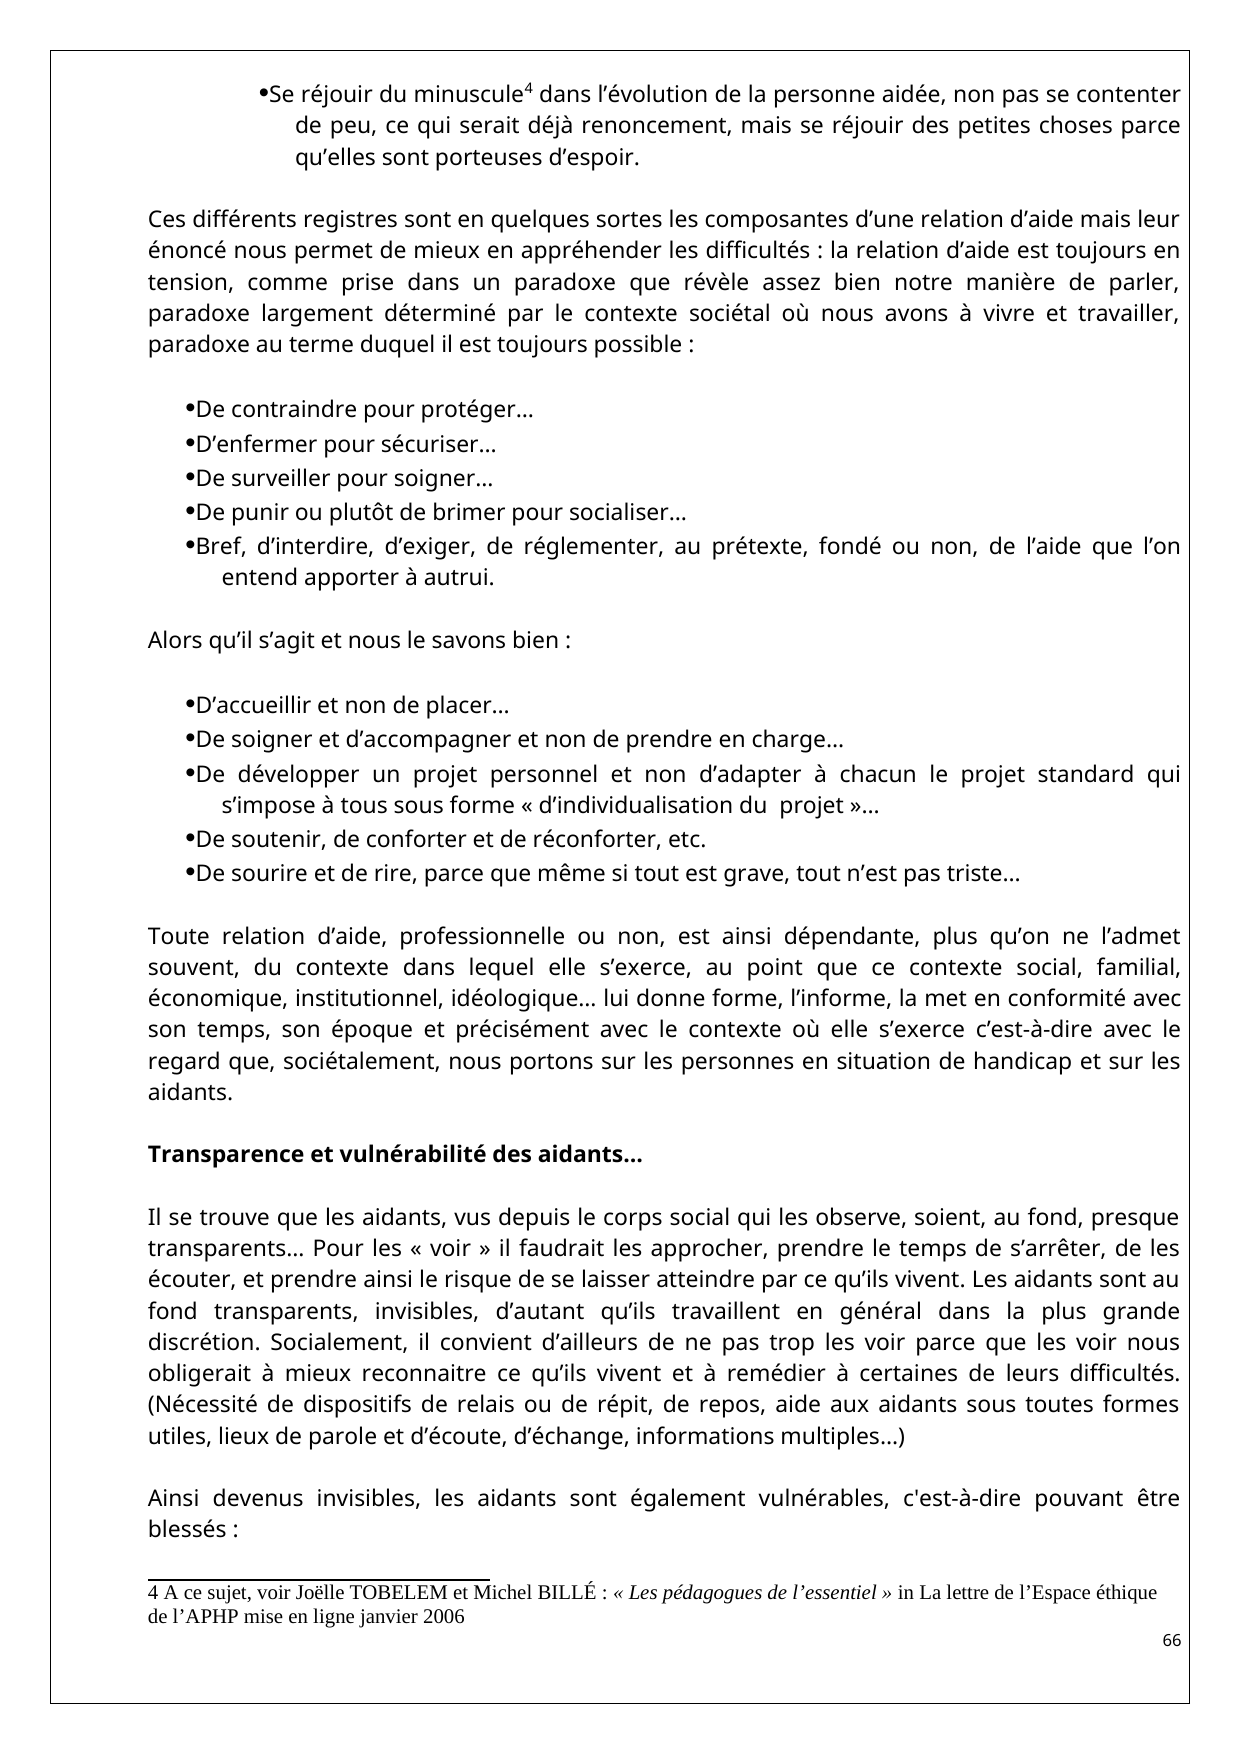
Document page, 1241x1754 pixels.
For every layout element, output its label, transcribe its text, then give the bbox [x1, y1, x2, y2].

list De développer un projet personnel et non d’adapter à chacun le projet standard qui s’impose à tous sous forme « d’individualisation du projet »… [111, 754, 1182, 820]
text Alors qu’il s’agit et nous le savons bien : [148, 624, 1181, 655]
list De contraindre pour protéger… [111, 390, 1182, 424]
list De surveiller pour soigner… [111, 459, 1182, 493]
list De punir ou plutôt de brimer pour socialiser… [111, 493, 1182, 527]
text Transparence et vulnérabilité des aidants… [148, 1138, 1181, 1169]
list D’enfermer pour sécuriser… [111, 424, 1182, 459]
list Bref, d’interdire, d’exiger, de réglementer, au prétexte, fondé ou non, de l’aide que l’on entend apporter à autrui. [111, 527, 1182, 592]
text Toute relation d’aide, professionnelle ou non, est ainsi dépendante, plus qu’on ne l’admet souvent, du contexte dans lequel elle s’exerce, au point que ce contexte social, familial, économique, institutionnel, idéologique… lui donne forme, l’informe, la met en conformité avec son temps, son époque et précisément avec le contexte où elle s’exerce c’est-à-dire avec le regard que, sociétalement, nous portons sur les personnes en situation de handicap et sur les aidants. [148, 919, 1182, 1107]
list De soigner et d’accompagner et non de prendre en charge… [111, 720, 1182, 754]
text Il se trouve que les aidants, vus depuis le corps social qui les observe, soient, au fond, presque transparents… Pour les « voir » il faudrait les approcher, prendre le temps de s’arrêter, de les écouter, et prendre ainsi le risque de se laisser atteindre par ce qu’ils vivent. Les aidants sont au fond transparents, invisibles, d’autant qu’ils travaillent en général dans la plus grande discrétion. Socialement, il convient d’ailleurs de ne pas trop les voir parce que les voir nous obligerait à mieux reconnaitre ce qu’ils vivent et à remédier à certaines de leurs difficultés. (Nécessité de dispositifs de relais ou de répit, de repos, aide aux aidants sous toutes formes utiles, lieux de parole et d’écoute, d’échange, informations multiples…) [148, 1201, 1181, 1451]
list A ce sujet, voir Joëlle TOBELEM et Michel BILLÉ : « Les pédagogues de l’essentiel » in La lettre de l’Espace éthique de l’APHP mise en ligne janvier 2006 [148, 1580, 1181, 1628]
list De sourire et de rire, parce que même si tout est grave, tout n’est pas triste… [111, 854, 1182, 888]
list D’accueillir et non de placer… [111, 686, 1182, 720]
text Ainsi devenus invisibles, les aidants sont également vulnérables, c'est-à-dire pouvant être blessés : [148, 1482, 1181, 1544]
text Ces différents registres sont en quelques sortes les composantes d’une relation d’aide mais leur énoncé nous permet de mieux en appréhender les difficultés : la relation d’aide est toujours en tension, comme prise dans un paradoxe que révèle assez bien notre manière de parler, paradoxe largement déterminé par le contexte sociétal où nous avons à vivre et travailler, paradoxe au terme duquel il est toujours possible : [148, 203, 1181, 359]
list Se réjouir du minuscule dans l’évolution de la personne aidée, non pas se contenter de peu, ce qui serait déjà renoncement, mais se réjouir des petites choses parce qu’elles sont porteuses d’espoir. [185, 75, 1182, 172]
list De soutenir, de conforter et de réconforter, etc. [111, 820, 1182, 854]
